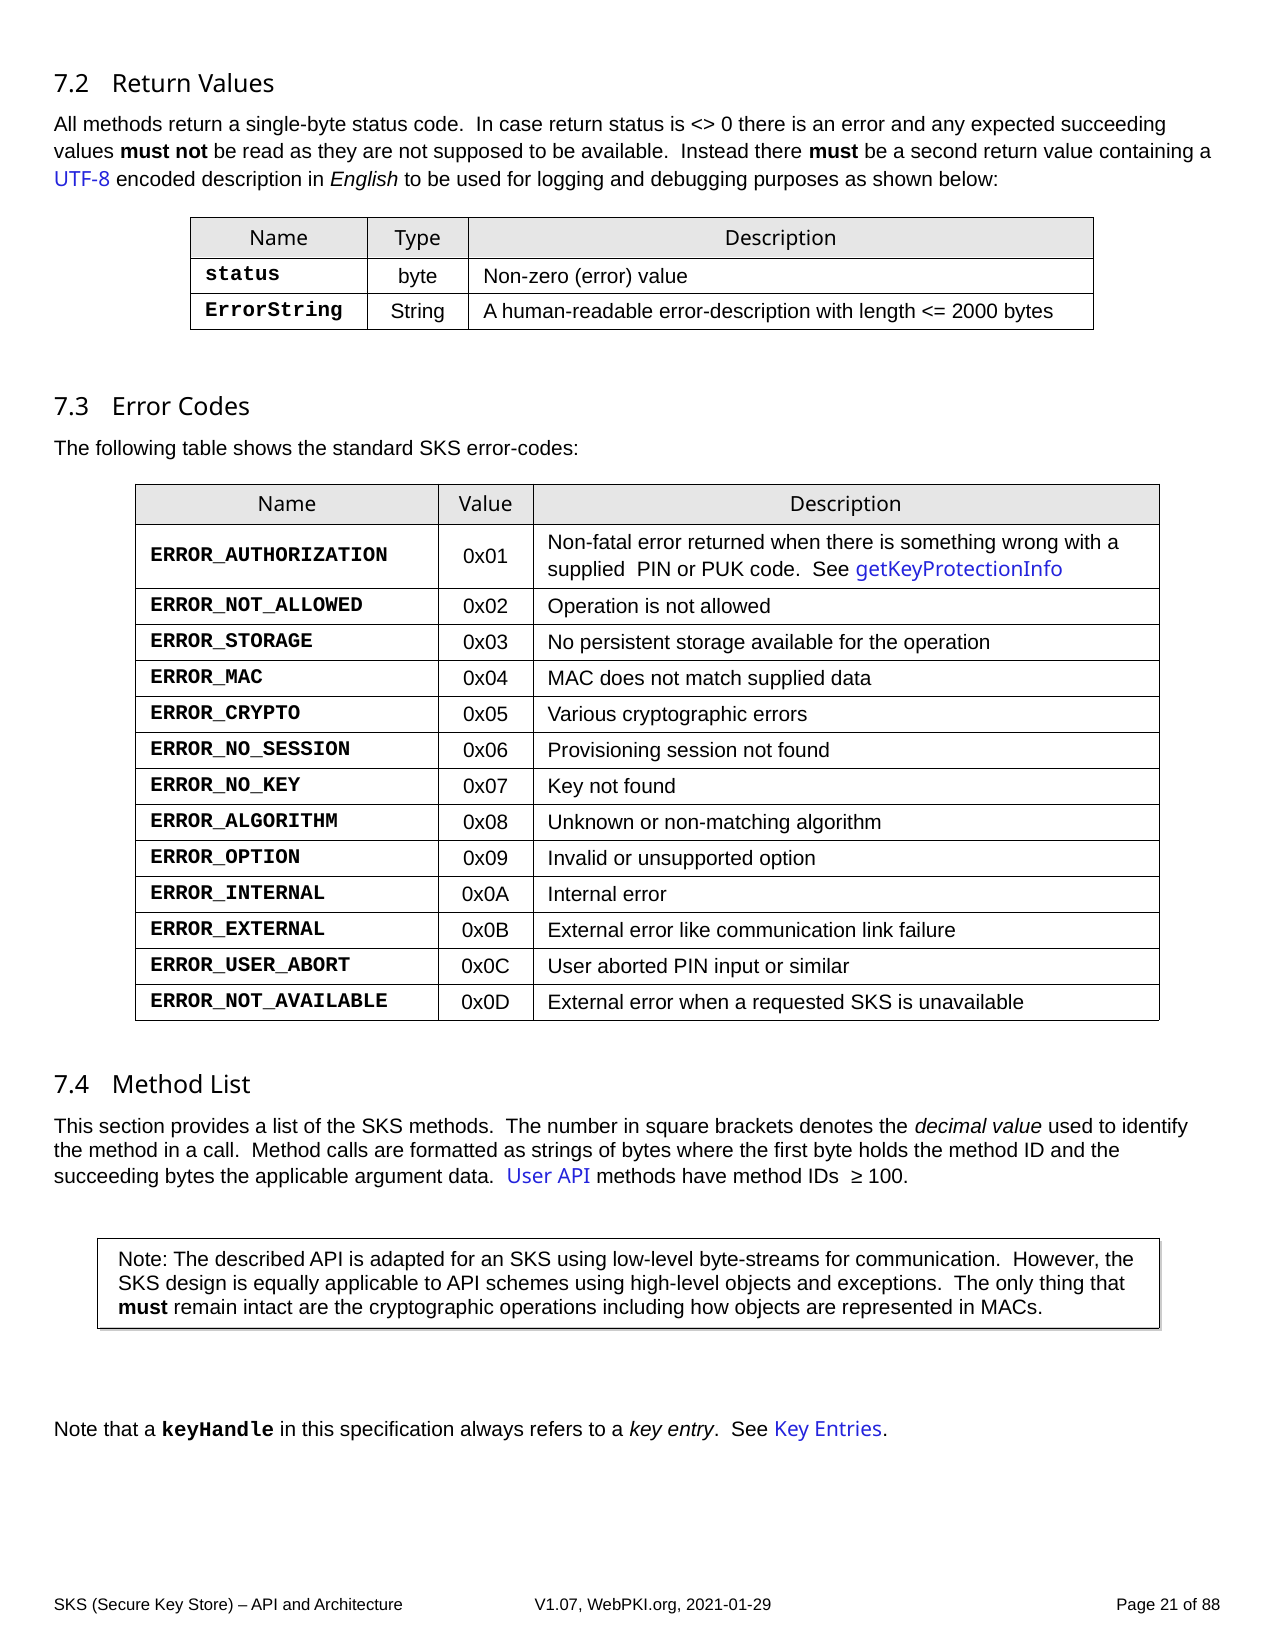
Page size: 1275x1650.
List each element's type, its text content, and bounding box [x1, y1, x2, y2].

table_cell 0x09 [439, 841, 533, 876]
text All methods return a single-byte status code. In case return status is <> 0 there is an error and any expected succeeding values must not be read as they are not supposed to be available. Instead there must be a second return value containing a UTF-8 encoded description in English to be used for logging and debugging purposes as shown below: [54, 112, 1221, 217]
table_cell A human-readable error-description with length <= 2000 bytes [469, 294, 1093, 329]
table_header Description [534, 485, 1159, 524]
table_cell ERROR_MAC [136, 661, 438, 696]
table_cell 0x02 [439, 589, 533, 624]
table_cell User aborted PIN input or similar [534, 949, 1159, 983]
table_cell Operation is not allowed [534, 589, 1159, 624]
text Note that a keyHandle in this specification always refers to a key entry. See Key Entries. [54, 1414, 1221, 1442]
table_cell 0x05 [439, 697, 533, 732]
table_header Description [469, 218, 1093, 257]
table_cell ERROR_NO_KEY [136, 769, 438, 804]
table_cell 0x0D [439, 985, 533, 1019]
table_header Type [368, 218, 468, 257]
table_cell External error like communication link failure [534, 913, 1159, 948]
table_cell Invalid or unsupported option [534, 841, 1159, 876]
text This section provides a list of the SKS methods. The number in square brackets denotes the decimal value used to identify the method in a call. Method calls are formatted as strings of bytes where the first byte holds the method ID and the succeeding bytes the applicable argument data. User API methods have method IDs ≥ 100. [54, 1114, 1221, 1214]
table_header Name [136, 485, 438, 524]
table_cell ERROR_NOT_AVAILABLE [136, 985, 438, 1019]
table_header Note: The described API is adapted for an SKS using low-level byte-streams for communication. However, the SKS design is equally applicable to API schemes using high-level objects and exceptions. The only thing that must remain intact are the cryptographic operations including how objects are represented in MACs. [98, 1239, 1159, 1327]
table_cell ERROR_NO_SESSION [136, 733, 438, 768]
table_cell ERROR_NOT_ALLOWED [136, 589, 438, 624]
table_cell MAC does not match supplied data [534, 661, 1159, 696]
table_cell 0x0C [439, 949, 533, 983]
table_cell 0x07 [439, 769, 533, 804]
table_cell ERROR_ALGORITHM [136, 805, 438, 840]
table_cell Non-fatal error returned when there is something wrong with a supplied PIN or PUK code. See getKeyProtectionInfo [534, 525, 1159, 588]
table_cell Key not found [534, 769, 1159, 804]
table_cell Various cryptographic errors [534, 697, 1159, 732]
table_cell ErrorString [191, 294, 367, 329]
table_cell 0x0B [439, 913, 533, 948]
table_cell ERROR_USER_ABORT [136, 949, 438, 983]
table_cell 0x04 [439, 661, 533, 696]
table_cell Internal error [534, 877, 1159, 912]
table_cell 0x01 [439, 525, 533, 588]
table_cell ERROR_INTERNAL [136, 877, 438, 912]
table_cell byte [368, 259, 468, 293]
table_cell ERROR_STORAGE [136, 625, 438, 660]
table_header Name [191, 218, 367, 257]
table_cell No persistent storage available for the operation [534, 625, 1159, 660]
table_cell String [368, 294, 468, 329]
table_cell ERROR_EXTERNAL [136, 913, 438, 948]
subtitle Error Codes [54, 389, 1221, 423]
text The following table shows the standard SKS error-codes: [54, 436, 1221, 483]
table_cell 0x03 [439, 625, 533, 660]
table_cell 0x06 [439, 733, 533, 768]
table_cell External error when a requested SKS is unavailable [534, 985, 1159, 1019]
table_cell ERROR_AUTHORIZATION [136, 525, 438, 588]
table_cell ERROR_CRYPTO [136, 697, 438, 732]
table_cell ERROR_OPTION [136, 841, 438, 876]
table_cell status [191, 259, 367, 293]
subtitle Return Values [54, 66, 1221, 100]
subtitle Method List [54, 1067, 1221, 1101]
table_cell Unknown or non-matching algorithm [534, 805, 1159, 840]
table_header Value [439, 485, 533, 524]
table_cell 0x08 [439, 805, 533, 840]
table_cell Non-zero (error) value [469, 259, 1093, 293]
table_cell Provisioning session not found [534, 733, 1159, 768]
table_cell 0x0A [439, 877, 533, 912]
